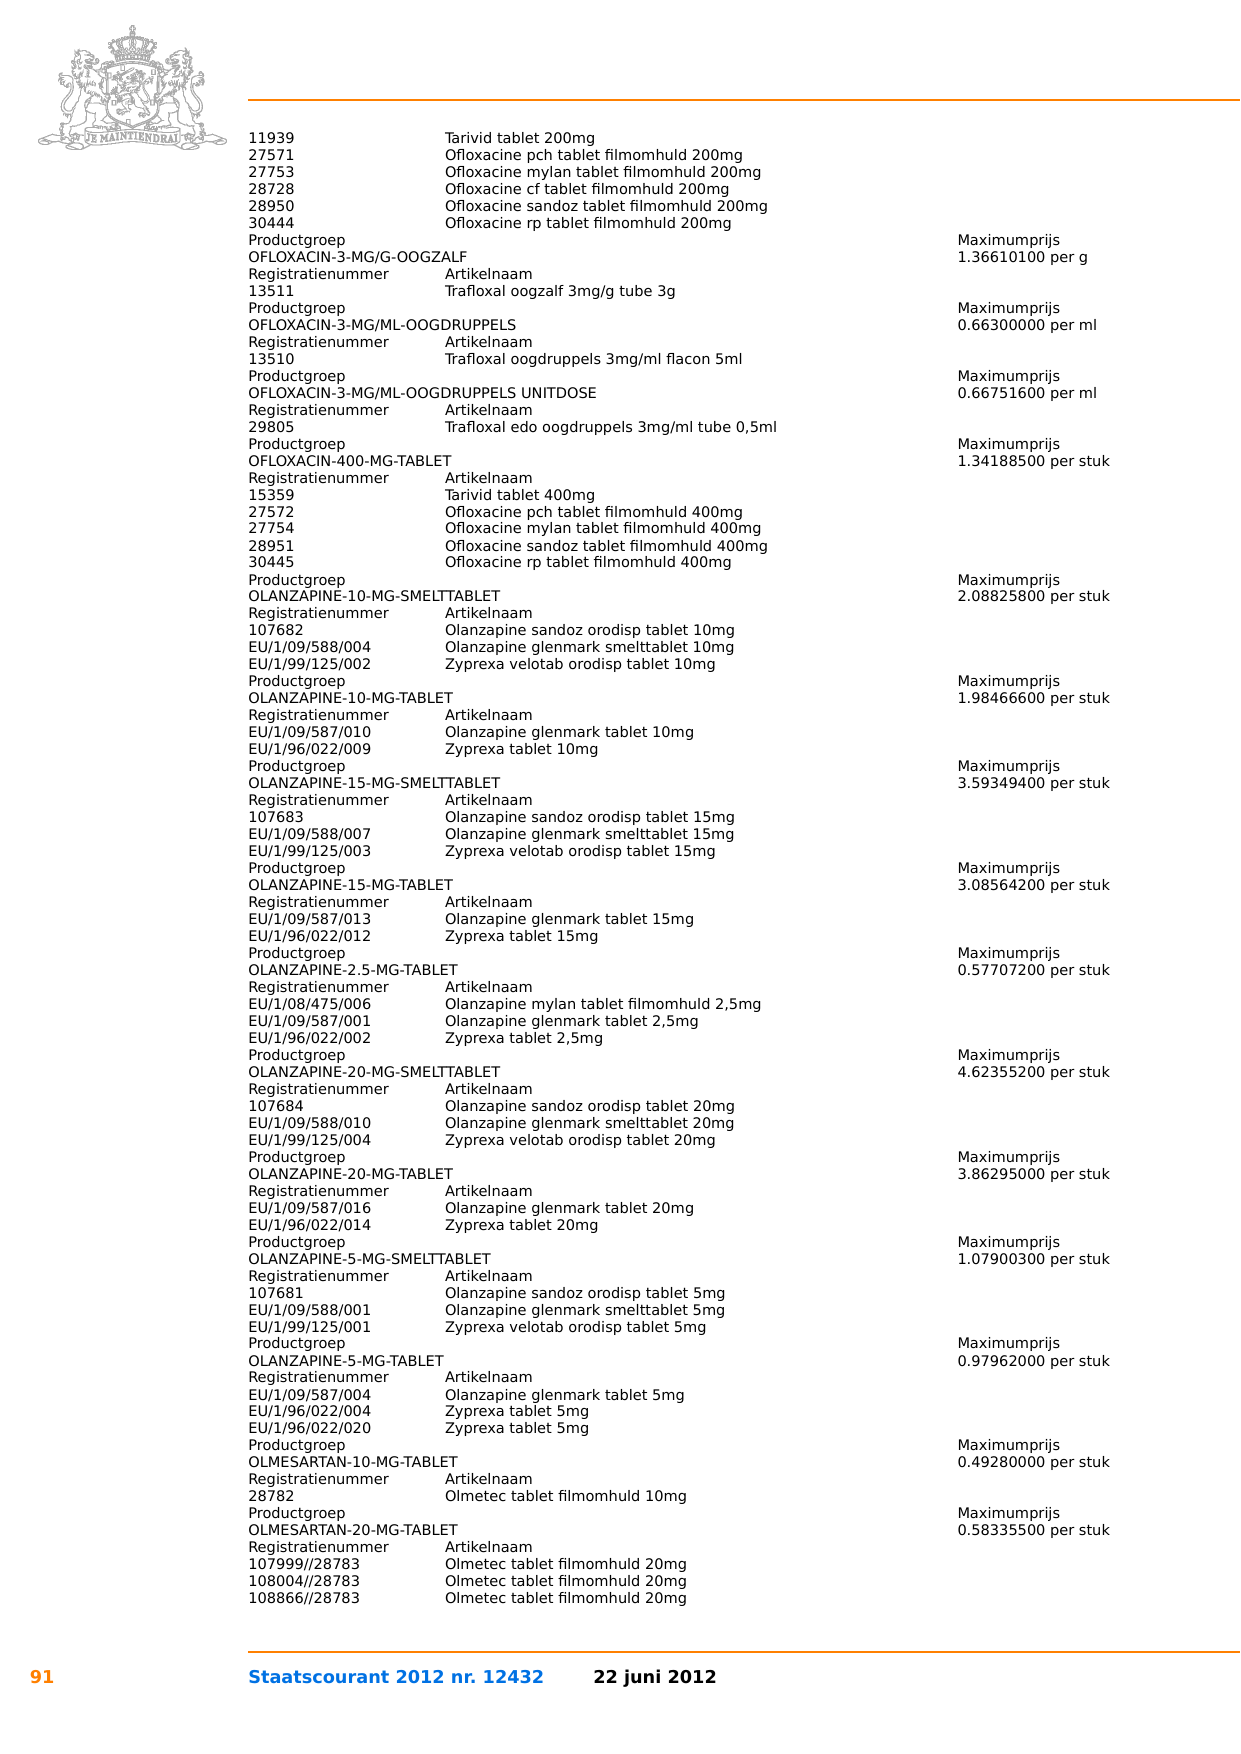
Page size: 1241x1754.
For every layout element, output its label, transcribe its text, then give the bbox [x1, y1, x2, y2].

table_cell [951, 741, 1163, 758]
table_cell Registratienummer [248, 470, 439, 486]
table_cell EU/1/96/022/014 [248, 1217, 439, 1233]
table_cell [951, 1081, 1163, 1098]
table_cell [951, 979, 1163, 996]
table_cell Olanzapine mylan tablet filmomhuld 2,5mg [439, 996, 951, 1013]
table_cell Productgroep [248, 1149, 439, 1166]
table_cell Maximumprijs [951, 436, 1163, 452]
table_cell Artikelnaam [439, 266, 951, 283]
table_cell [951, 639, 1163, 656]
table_cell Artikelnaam [439, 605, 951, 622]
table_cell Productgroep [248, 1505, 439, 1522]
table_cell Olanzapine glenmark smelttablet 5mg [439, 1301, 951, 1318]
table_cell 107681 [248, 1285, 439, 1301]
table_cell EU/1/08/475/006 [248, 996, 439, 1013]
table_cell 13511 [248, 283, 439, 300]
table_cell [951, 1115, 1163, 1132]
table_cell OFLOXACIN-400-MG-TABLET [248, 453, 951, 469]
table_cell EU/1/96/022/009 [248, 741, 439, 758]
table_cell Zyprexa tablet 20mg [439, 1217, 951, 1233]
table_cell 28950 [248, 198, 439, 215]
table_cell Olmetec tablet filmomhuld 20mg [439, 1556, 951, 1573]
table_cell [439, 758, 951, 775]
table_cell Ofloxacine mylan tablet filmomhuld 400mg [439, 520, 951, 537]
table_cell Zyprexa velotab orodisp tablet 10mg [439, 656, 951, 673]
table_cell [439, 368, 951, 384]
table_cell 0.66300000 per ml [951, 317, 1163, 334]
table_cell Registratienummer [248, 402, 439, 418]
table_cell Registratienummer [248, 1471, 439, 1488]
table_cell Tarivid tablet 200mg [439, 130, 951, 147]
table_cell Artikelnaam [439, 1183, 951, 1199]
table_cell Artikelnaam [439, 334, 951, 351]
table_cell Olanzapine sandoz orodisp tablet 10mg [439, 622, 951, 639]
table_cell Maximumprijs [951, 232, 1163, 249]
table_cell OFLOXACIN-3-MG/ML-OOGDRUPPELS UNITDOSE [248, 385, 951, 402]
table_cell 4.62355200 per stuk [951, 1064, 1163, 1081]
table_cell 28728 [248, 181, 439, 198]
table_cell [439, 1234, 951, 1251]
table_cell [951, 198, 1163, 215]
table_cell Ofloxacine mylan tablet filmomhuld 200mg [439, 164, 951, 181]
table_cell [951, 283, 1163, 300]
table_cell [951, 266, 1163, 283]
table_cell Productgroep [248, 673, 439, 690]
table_cell [951, 928, 1163, 945]
table_cell Olmetec tablet filmomhuld 20mg [439, 1590, 951, 1607]
table_cell 3.08564200 per stuk [951, 877, 1163, 894]
table_cell Olanzapine sandoz orodisp tablet 5mg [439, 1285, 951, 1301]
table_cell Ofloxacine rp tablet filmomhuld 400mg [439, 554, 951, 571]
table_cell 1.98466600 per stuk [951, 690, 1163, 707]
table_cell Zyprexa tablet 15mg [439, 928, 951, 945]
table_cell [951, 1217, 1163, 1233]
table_cell OLANZAPINE-15-MG-SMELTTABLET [248, 775, 951, 792]
table_cell Ofloxacine sandoz tablet filmomhuld 200mg [439, 198, 951, 215]
table_cell Maximumprijs [951, 1234, 1163, 1251]
table_cell Zyprexa tablet 2,5mg [439, 1030, 951, 1047]
table_cell 107682 [248, 622, 439, 639]
table_cell Productgroep [248, 368, 439, 384]
table_cell Olmetec tablet filmomhuld 20mg [439, 1573, 951, 1590]
table_cell OLANZAPINE-5-MG-SMELTTABLET [248, 1251, 951, 1267]
table_cell Artikelnaam [439, 707, 951, 724]
table_cell [951, 1556, 1163, 1573]
table_cell Artikelnaam [439, 1268, 951, 1284]
table_cell [951, 215, 1163, 232]
table_cell Artikelnaam [439, 1471, 951, 1488]
table_cell [951, 1539, 1163, 1556]
table_cell OLANZAPINE-10-MG-TABLET [248, 690, 951, 707]
table_cell [439, 436, 951, 452]
table_cell [951, 164, 1163, 181]
table_cell 3.86295000 per stuk [951, 1166, 1163, 1183]
table_cell OLMESARTAN-20-MG-TABLET [248, 1522, 951, 1539]
table_cell [439, 1047, 951, 1064]
table_cell Olanzapine sandoz orodisp tablet 20mg [439, 1098, 951, 1115]
table_cell Maximumprijs [951, 1149, 1163, 1166]
table_cell Ofloxacine pch tablet filmomhuld 200mg [439, 147, 951, 164]
table_cell EU/1/99/125/003 [248, 843, 439, 860]
table_cell EU/1/09/587/004 [248, 1386, 439, 1403]
table_cell [439, 1437, 951, 1454]
table_cell EU/1/09/587/010 [248, 724, 439, 741]
table_cell Registratienummer [248, 1369, 439, 1386]
table_cell Productgroep [248, 436, 439, 452]
table_cell 0.66751600 per ml [951, 385, 1163, 402]
table_cell Ofloxacine pch tablet filmomhuld 400mg [439, 504, 951, 520]
table_cell 30444 [248, 215, 439, 232]
table_cell [951, 402, 1163, 418]
table_cell Artikelnaam [439, 894, 951, 911]
table_cell [951, 147, 1163, 164]
table_cell 27753 [248, 164, 439, 181]
table_cell 0.97962000 per stuk [951, 1353, 1163, 1369]
table_cell 27571 [248, 147, 439, 164]
table_cell EU/1/09/587/016 [248, 1200, 439, 1217]
table_cell Maximumprijs [951, 300, 1163, 317]
table_cell Artikelnaam [439, 1081, 951, 1098]
table_cell EU/1/09/587/013 [248, 911, 439, 928]
table_cell Registratienummer [248, 1183, 439, 1199]
table_cell [951, 792, 1163, 809]
table_cell Registratienummer [248, 1081, 439, 1098]
table_cell [439, 1149, 951, 1166]
table_cell [951, 1098, 1163, 1115]
table_cell Productgroep [248, 571, 439, 588]
table_cell Registratienummer [248, 707, 439, 724]
table_cell Productgroep [248, 1437, 439, 1454]
table_cell Olmetec tablet filmomhuld 10mg [439, 1488, 951, 1505]
table_cell [951, 504, 1163, 520]
table_cell EU/1/96/022/004 [248, 1403, 439, 1420]
table_cell EU/1/09/588/007 [248, 826, 439, 843]
table_cell Olanzapine glenmark smelttablet 15mg [439, 826, 951, 843]
table_cell [951, 724, 1163, 741]
table_cell [951, 996, 1163, 1013]
table_cell Artikelnaam [439, 402, 951, 418]
table_cell Zyprexa tablet 10mg [439, 741, 951, 758]
table_cell [951, 520, 1163, 537]
table_cell OLMESARTAN-10-MG-TABLET [248, 1454, 951, 1471]
table_cell [951, 1200, 1163, 1217]
table_cell Registratienummer [248, 266, 439, 283]
table_cell OLANZAPINE-20-MG-SMELTTABLET [248, 1064, 951, 1081]
table_cell EU/1/96/022/002 [248, 1030, 439, 1047]
table_cell [951, 1403, 1163, 1420]
table_cell OLANZAPINE-5-MG-TABLET [248, 1353, 951, 1369]
table_cell Productgroep [248, 1234, 439, 1251]
table_cell [951, 419, 1163, 436]
table_cell [439, 1505, 951, 1522]
table_cell [951, 911, 1163, 928]
table_cell 0.57707200 per stuk [951, 962, 1163, 979]
table_cell 107683 [248, 809, 439, 826]
table_cell Zyprexa velotab orodisp tablet 20mg [439, 1132, 951, 1149]
table_cell 3.59349400 per stuk [951, 775, 1163, 792]
table_cell [951, 554, 1163, 571]
table_cell Olanzapine sandoz orodisp tablet 15mg [439, 809, 951, 826]
table_cell 0.49280000 per stuk [951, 1454, 1163, 1471]
table_cell Productgroep [248, 232, 439, 249]
table_cell Artikelnaam [439, 470, 951, 486]
table_cell [951, 826, 1163, 843]
table_cell 1.34188500 per stuk [951, 453, 1163, 469]
table_cell Registratienummer [248, 1268, 439, 1284]
table_cell OFLOXACIN-3-MG/G-OOGZALF [248, 249, 951, 266]
table_cell Registratienummer [248, 1539, 439, 1556]
table_cell Maximumprijs [951, 1047, 1163, 1064]
table_cell [951, 1573, 1163, 1590]
table_cell [951, 1488, 1163, 1505]
table_cell 107684 [248, 1098, 439, 1115]
table_cell EU/1/09/588/010 [248, 1115, 439, 1132]
table_cell 30445 [248, 554, 439, 571]
table_cell Trafloxal edo oogdruppels 3mg/ml tube 0,5ml [439, 419, 951, 436]
table_cell [951, 1369, 1163, 1386]
table_cell EU/1/09/588/001 [248, 1301, 439, 1318]
table_cell Artikelnaam [439, 1539, 951, 1556]
table_cell Olanzapine glenmark tablet 15mg [439, 911, 951, 928]
table_cell [951, 1471, 1163, 1488]
table_cell OLANZAPINE-10-MG-SMELTTABLET [248, 588, 951, 605]
table_cell [951, 1013, 1163, 1030]
table_cell Maximumprijs [951, 758, 1163, 775]
table_cell Productgroep [248, 945, 439, 962]
table_cell 15359 [248, 486, 439, 503]
table_cell Zyprexa tablet 5mg [439, 1420, 951, 1437]
table_cell Maximumprijs [951, 945, 1163, 962]
table_cell Olanzapine glenmark smelttablet 20mg [439, 1115, 951, 1132]
table_cell Maximumprijs [951, 860, 1163, 877]
table_cell [951, 1183, 1163, 1199]
table_cell [439, 1335, 951, 1352]
table_cell [439, 945, 951, 962]
table_cell [951, 1590, 1163, 1607]
table_cell 13510 [248, 351, 439, 368]
table_cell 108866//28783 [248, 1590, 439, 1607]
table_cell Registratienummer [248, 894, 439, 911]
table_cell Registratienummer [248, 979, 439, 996]
table_cell OLANZAPINE-15-MG-TABLET [248, 877, 951, 894]
table_cell Ofloxacine rp tablet filmomhuld 200mg [439, 215, 951, 232]
table_cell 108004//28783 [248, 1573, 439, 1590]
table_cell OFLOXACIN-3-MG/ML-OOGDRUPPELS [248, 317, 951, 334]
table_cell [951, 622, 1163, 639]
table_cell EU/1/99/125/001 [248, 1319, 439, 1335]
table_cell Zyprexa velotab orodisp tablet 5mg [439, 1319, 951, 1335]
table_cell Olanzapine glenmark tablet 2,5mg [439, 1013, 951, 1030]
table_cell [439, 571, 951, 588]
table_cell EU/1/99/125/002 [248, 656, 439, 673]
table_cell Maximumprijs [951, 1335, 1163, 1352]
table_cell 27754 [248, 520, 439, 537]
table_cell Olanzapine glenmark tablet 10mg [439, 724, 951, 741]
table_cell [951, 1030, 1163, 1047]
table_cell OLANZAPINE-2.5-MG-TABLET [248, 962, 951, 979]
table_cell Artikelnaam [439, 979, 951, 996]
table_cell [951, 470, 1163, 486]
table_cell Productgroep [248, 860, 439, 877]
table_cell Maximumprijs [951, 673, 1163, 690]
table_cell Olanzapine glenmark tablet 20mg [439, 1200, 951, 1217]
table_cell Trafloxal oogzalf 3mg/g tube 3g [439, 283, 951, 300]
table_cell [951, 656, 1163, 673]
table_cell [951, 1268, 1163, 1284]
table_cell Maximumprijs [951, 1505, 1163, 1522]
table_cell 29805 [248, 419, 439, 436]
table_cell Artikelnaam [439, 792, 951, 809]
table_cell [951, 605, 1163, 622]
table_cell EU/1/09/588/004 [248, 639, 439, 656]
table_cell Ofloxacine cf tablet filmomhuld 200mg [439, 181, 951, 198]
table_cell Ofloxacine sandoz tablet filmomhuld 400mg [439, 538, 951, 554]
table_cell [439, 673, 951, 690]
table_cell EU/1/99/125/004 [248, 1132, 439, 1149]
table_cell [951, 1132, 1163, 1149]
table_cell Olanzapine glenmark smelttablet 10mg [439, 639, 951, 656]
table_cell 0.58335500 per stuk [951, 1522, 1163, 1539]
table_cell [951, 334, 1163, 351]
table_cell Maximumprijs [951, 368, 1163, 384]
table_cell 2.08825800 per stuk [951, 588, 1163, 605]
table_cell [951, 1319, 1163, 1335]
table_cell EU/1/96/022/012 [248, 928, 439, 945]
table_cell [951, 707, 1163, 724]
table_cell [951, 130, 1163, 147]
table_cell 107999//28783 [248, 1556, 439, 1573]
table_cell Tarivid tablet 400mg [439, 486, 951, 503]
table_cell Olanzapine glenmark tablet 5mg [439, 1386, 951, 1403]
table_cell Productgroep [248, 300, 439, 317]
table_cell [439, 232, 951, 249]
table_cell Productgroep [248, 1047, 439, 1064]
table_cell [951, 843, 1163, 860]
table_cell OLANZAPINE-20-MG-TABLET [248, 1166, 951, 1183]
table_cell 1.07900300 per stuk [951, 1251, 1163, 1267]
table_cell Maximumprijs [951, 1437, 1163, 1454]
table_cell Productgroep [248, 1335, 439, 1352]
table_cell Zyprexa velotab orodisp tablet 15mg [439, 843, 951, 860]
picture [38, 25, 227, 150]
table_cell 28782 [248, 1488, 439, 1505]
table_cell [439, 300, 951, 317]
table_cell 11939 [248, 130, 439, 147]
table_cell [951, 1285, 1163, 1301]
table_cell [951, 351, 1163, 368]
table_cell Registratienummer [248, 792, 439, 809]
table_cell [439, 860, 951, 877]
table_cell Zyprexa tablet 5mg [439, 1403, 951, 1420]
table_cell [951, 1386, 1163, 1403]
table_cell EU/1/09/587/001 [248, 1013, 439, 1030]
table_cell 1.36610100 per g [951, 249, 1163, 266]
table_cell [951, 894, 1163, 911]
table_cell Registratienummer [248, 605, 439, 622]
table_cell 28951 [248, 538, 439, 554]
table_cell [951, 486, 1163, 503]
table_cell [951, 1420, 1163, 1437]
table_cell [951, 1301, 1163, 1318]
table_cell 27572 [248, 504, 439, 520]
table_cell Productgroep [248, 758, 439, 775]
table_cell Maximumprijs [951, 571, 1163, 588]
table_cell [951, 809, 1163, 826]
table_cell Trafloxal oogdruppels 3mg/ml flacon 5ml [439, 351, 951, 368]
table_cell [951, 538, 1163, 554]
table_cell [951, 181, 1163, 198]
table_cell Artikelnaam [439, 1369, 951, 1386]
table_cell Registratienummer [248, 334, 439, 351]
table_cell EU/1/96/022/020 [248, 1420, 439, 1437]
